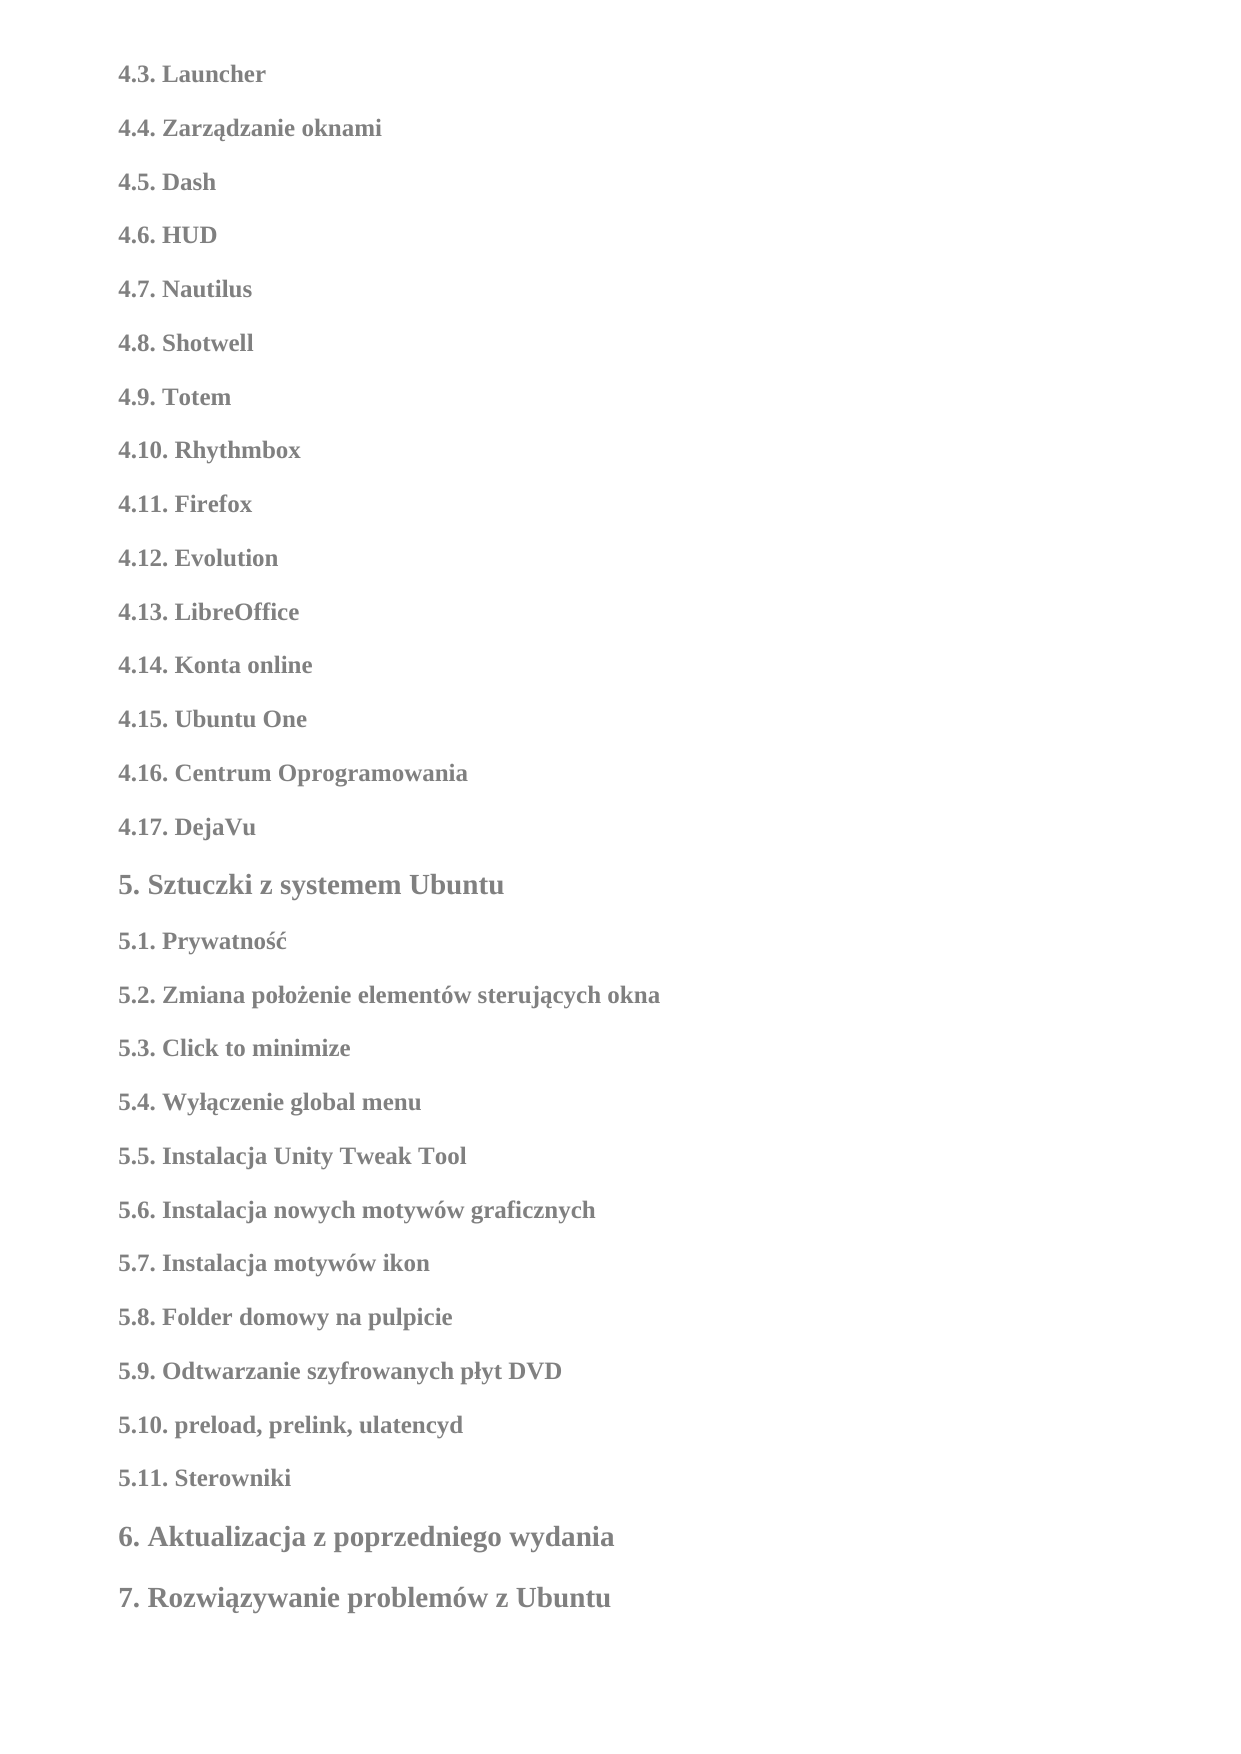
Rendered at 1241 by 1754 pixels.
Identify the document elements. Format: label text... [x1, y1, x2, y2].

subtitle 5.7. Instalacja motywów ikon [118, 1248, 1181, 1277]
subtitle 4.9. Totem [118, 382, 1181, 410]
subtitle 4.3. Launcher [118, 59, 1181, 88]
subtitle 4.11. Firefox [118, 489, 1181, 518]
subtitle 5.4. Wyłączenie global menu [118, 1087, 1181, 1116]
subtitle 4.4. Zarządzanie oknami [118, 113, 1181, 142]
subtitle 5.3. Click to minimize [118, 1033, 1181, 1062]
subtitle 4.10. Rhythmbox [118, 435, 1181, 464]
subtitle 4.17. DejaVu [118, 812, 1181, 840]
subtitle 5.1. Prywatność [118, 926, 1181, 955]
subtitle 5.10. preload, prelink, ulatencyd [118, 1410, 1181, 1438]
subtitle 5.9. Odtwarzanie szyfrowanych płyt DVD [118, 1356, 1181, 1385]
subtitle 6. Aktualizacja z poprzedniego wydania [118, 1519, 1181, 1553]
subtitle 4.13. LibreOffice [118, 597, 1181, 625]
subtitle 5. Sztuczki z systemem Ubuntu [118, 867, 1181, 901]
subtitle 4.12. Evolution [118, 543, 1181, 572]
subtitle 4.15. Ubuntu One [118, 704, 1181, 733]
subtitle 5.8. Folder domowy na pulpicie [118, 1302, 1181, 1331]
subtitle 5.6. Instalacja nowych motywów graficznych [118, 1195, 1181, 1223]
subtitle 4.5. Dash [118, 167, 1181, 195]
subtitle 4.16. Centrum Oprogramowania [118, 758, 1181, 787]
subtitle 7. Rozwiązywanie problemów z Ubuntu [118, 1580, 1181, 1613]
subtitle 5.5. Instalacja Unity Tweak Tool [118, 1141, 1181, 1170]
subtitle 4.14. Konta online [118, 650, 1181, 679]
subtitle 4.7. Nautilus [118, 274, 1181, 303]
subtitle 4.6. HUD [118, 220, 1181, 249]
subtitle 5.11. Sterowniki [118, 1463, 1181, 1492]
subtitle 5.2. Zmiana położenie elementów sterujących okna [118, 980, 1181, 1008]
subtitle 4.8. Shotwell [118, 328, 1181, 357]
